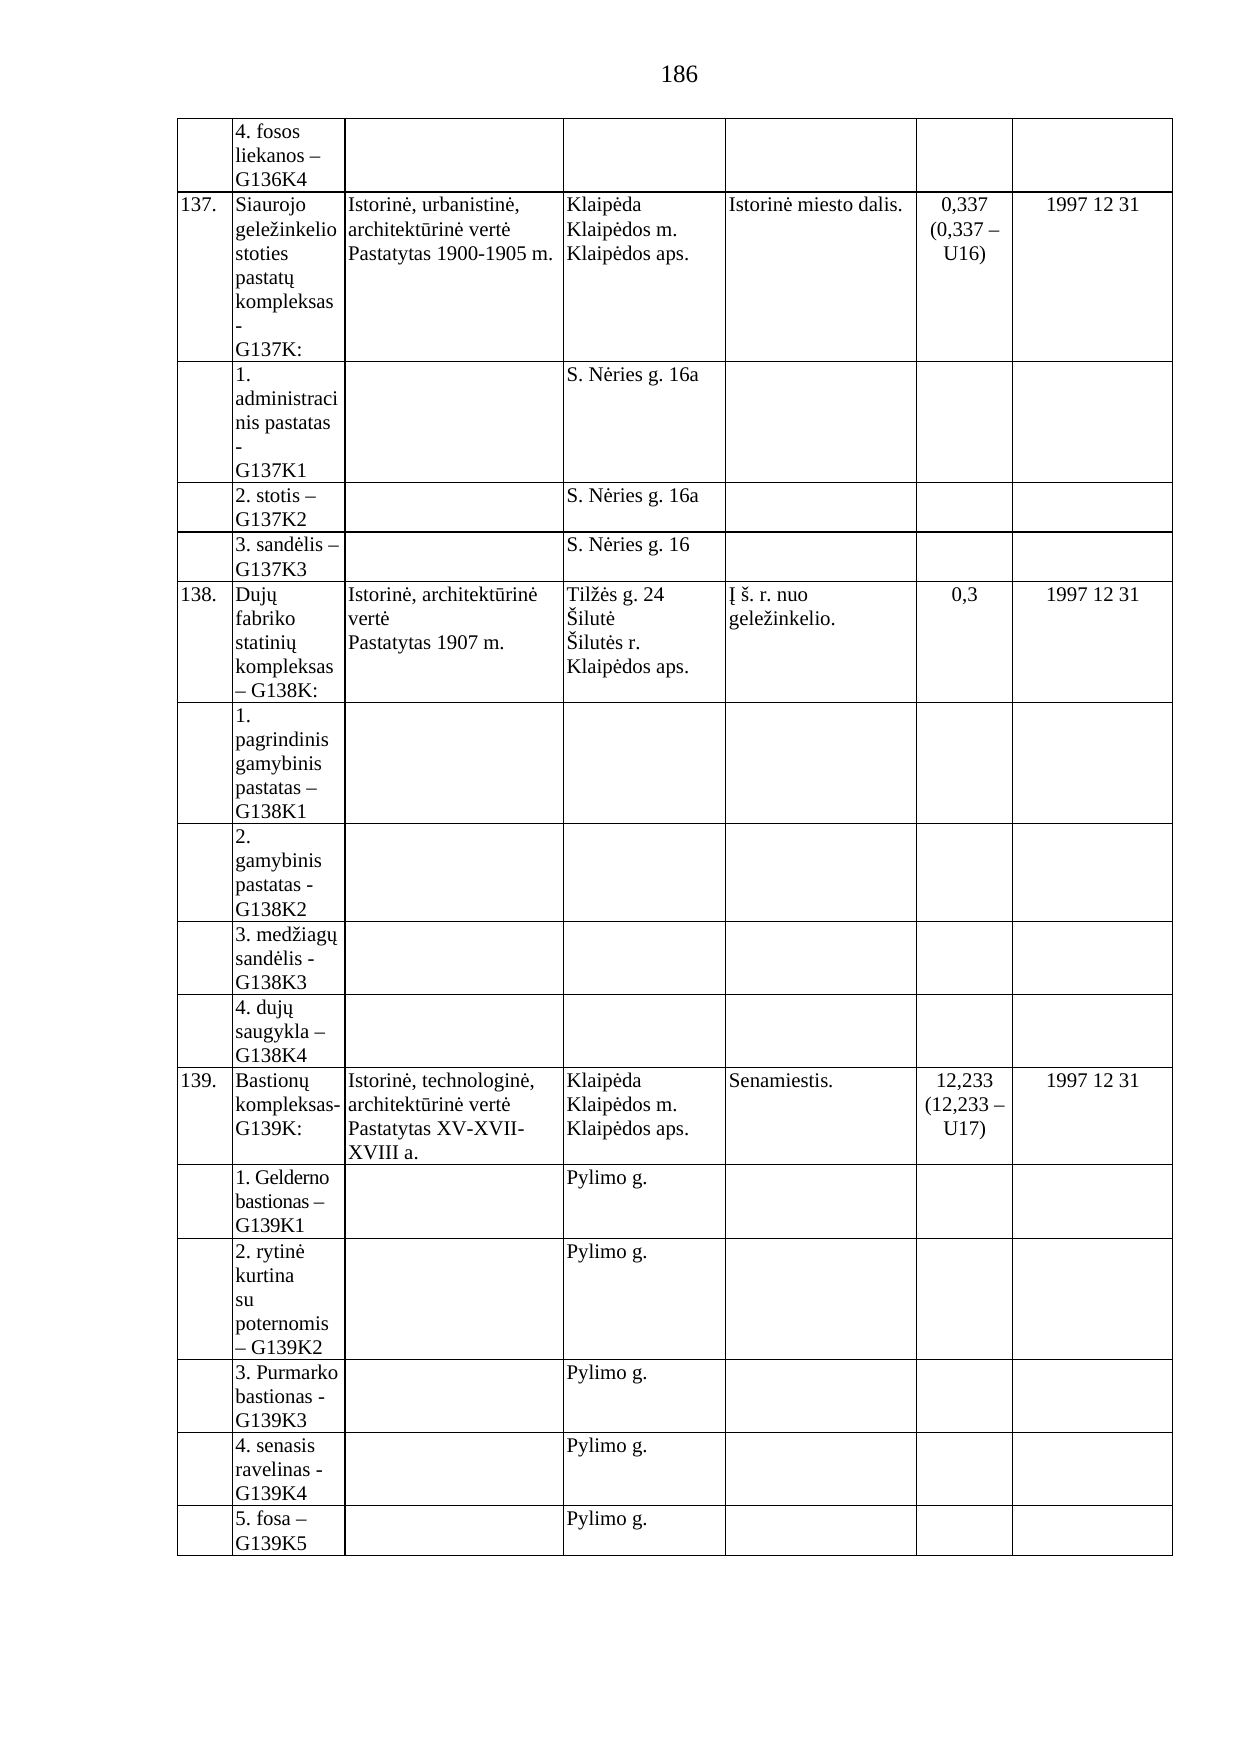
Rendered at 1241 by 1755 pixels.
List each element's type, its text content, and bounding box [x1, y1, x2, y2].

table_cell [726, 119, 916, 191]
table_cell [346, 362, 563, 482]
table_cell [346, 824, 563, 921]
table_cell [917, 1239, 1012, 1359]
table_cell [1173, 482, 1181, 531]
table_cell [178, 1165, 232, 1237]
table_cell [726, 995, 916, 1067]
table_cell [178, 362, 232, 482]
table_cell [726, 1506, 916, 1554]
table_cell [917, 362, 1012, 482]
table_cell [1013, 922, 1172, 994]
table_cell [178, 533, 232, 581]
table_cell Siaurojo geležinkelio stoties pastatų kompleksas - G137K: [233, 193, 344, 361]
table_cell S. Nėries g. 16a [564, 483, 725, 531]
table_cell 4. senasis ravelinas - G139K4 [233, 1433, 344, 1505]
table_cell 1997 12 31 [1013, 193, 1172, 361]
table_cell 2. rytinė kurtina su poternomis – G139K2 [233, 1239, 344, 1359]
table_cell 1. Gelderno bastionas – G139K1 [233, 1165, 344, 1237]
table_cell [1173, 1067, 1181, 1164]
table_cell [1013, 1506, 1172, 1554]
table_cell [917, 1360, 1012, 1432]
table_cell [1173, 921, 1181, 994]
table_cell [726, 1360, 916, 1432]
table_cell [178, 922, 232, 994]
table_cell [726, 703, 916, 823]
table_cell 139. [178, 1068, 232, 1164]
table_cell 3. Purmarko bastionas - G139K3 [233, 1360, 344, 1432]
table_cell [346, 483, 563, 531]
table_cell [1013, 1165, 1172, 1237]
table_cell [1013, 1433, 1172, 1505]
table_cell [346, 1360, 563, 1432]
table_cell [1173, 702, 1181, 823]
table_cell [178, 1506, 232, 1554]
table_cell [564, 703, 725, 823]
table_cell 1. administracinis pastatas - G137K1 [233, 362, 344, 482]
table_cell 3. medžiagų sandėlis - G138K3 [233, 922, 344, 994]
table_cell [346, 533, 563, 581]
table_cell [178, 824, 232, 921]
table_cell Bastionų kompleksas- G139K: [233, 1068, 344, 1164]
table_cell Istorinė, technologinė, architektūrinė vertė Pastatytas XV-XVII-XVIII a. [346, 1068, 563, 1164]
table_cell [726, 483, 916, 531]
table_cell Pylimo g. [564, 1239, 725, 1359]
table_cell [564, 824, 725, 921]
table_cell Į š. r. nuo geležinkelio. [726, 582, 916, 702]
table_cell [1173, 531, 1181, 581]
table_cell [346, 119, 563, 191]
table_cell 1997 12 31 [1013, 1068, 1172, 1164]
table_cell [1173, 1164, 1181, 1237]
table_cell [726, 533, 916, 581]
table_cell 3. sandėlis – G137K3 [233, 533, 344, 581]
table_cell [1173, 191, 1181, 361]
table_cell [1173, 118, 1181, 191]
table_cell [917, 1506, 1012, 1554]
table_cell [1013, 824, 1172, 921]
table_cell [346, 995, 563, 1067]
table_cell S. Nėries g. 16a [564, 362, 725, 482]
table_cell Istorinė miesto dalis. [726, 193, 916, 361]
table_cell [1173, 1359, 1181, 1432]
table_cell [1013, 703, 1172, 823]
table_cell [178, 1239, 232, 1359]
table_cell [346, 1506, 563, 1554]
table_cell Pylimo g. [564, 1433, 725, 1505]
table_cell S. Nėries g. 16 [564, 533, 725, 581]
table_cell 1. pagrindinis gamybinis pastatas – G138K1 [233, 703, 344, 823]
table_cell [726, 1239, 916, 1359]
table_cell Pylimo g. [564, 1360, 725, 1432]
table_cell [1173, 1505, 1181, 1554]
table_cell [564, 922, 725, 994]
table_cell [917, 824, 1012, 921]
table_cell [917, 1433, 1012, 1505]
table_cell [564, 995, 725, 1067]
table_cell Istorinė, urbanistinė, architektūrinė vertė Pastatytas 1900-1905 m. [346, 193, 563, 361]
table_cell 5. fosa – G139K5 [233, 1506, 344, 1554]
table_cell [917, 995, 1012, 1067]
table_cell 12,233 (12,233 – U17) [917, 1068, 1012, 1164]
table_cell 138. [178, 582, 232, 702]
table_cell [726, 1165, 916, 1237]
table_cell [1013, 1239, 1172, 1359]
table_cell [1173, 994, 1181, 1067]
table_cell [1173, 361, 1181, 482]
table_cell Pylimo g. [564, 1165, 725, 1237]
table_cell [178, 483, 232, 531]
table_cell [917, 119, 1012, 191]
table_cell 2. stotis – G137K2 [233, 483, 344, 531]
table_cell Dujų fabriko statinių kompleksas – G138K: [233, 582, 344, 702]
table_cell Senamiestis. [726, 1068, 916, 1164]
table_cell [1013, 362, 1172, 482]
table_cell [346, 1433, 563, 1505]
table_cell [1013, 995, 1172, 1067]
table_cell [178, 995, 232, 1067]
table_cell [1013, 119, 1172, 191]
table_cell [346, 922, 563, 994]
table_cell [917, 703, 1012, 823]
table_cell [346, 1239, 563, 1359]
table_cell [1173, 581, 1181, 702]
table_cell [178, 1360, 232, 1432]
table_cell [564, 119, 725, 191]
table_cell [917, 1165, 1012, 1237]
table_cell [917, 483, 1012, 531]
table_cell [917, 533, 1012, 581]
table_cell [178, 703, 232, 823]
table_cell Pylimo g. [564, 1506, 725, 1554]
table_cell [1173, 1432, 1181, 1505]
table_cell 0,3 [917, 582, 1012, 702]
table_cell 4. fosos liekanos – G136K4 [233, 119, 344, 191]
table_cell [726, 1433, 916, 1505]
table_cell 2. gamybinis pastatas - G138K2 [233, 824, 344, 921]
table_cell [178, 1433, 232, 1505]
table_cell [917, 922, 1012, 994]
table_cell [178, 119, 232, 191]
table_cell Klaipėda Klaipėdos m. Klaipėdos aps. [564, 1068, 725, 1164]
table_cell [726, 922, 916, 994]
table_cell [1013, 1360, 1172, 1432]
table_cell Istorinė, architektūrinė vertė Pastatytas 1907 m. [346, 582, 563, 702]
table_cell [726, 824, 916, 921]
table_cell Tilžės g. 24 Šilutė Šilutės r. Klaipėdos aps. [564, 582, 725, 702]
table_cell 137. [178, 193, 232, 361]
table_cell [1013, 533, 1172, 581]
table_cell 1997 12 31 [1013, 582, 1172, 702]
table_cell 4. dujų saugykla – G138K4 [233, 995, 344, 1067]
table_cell [1173, 823, 1181, 921]
table_cell [1173, 1238, 1181, 1359]
table_cell [1013, 483, 1172, 531]
table_cell Klaipėda Klaipėdos m. Klaipėdos aps. [564, 193, 725, 361]
table_cell [346, 1165, 563, 1237]
table_cell [726, 362, 916, 482]
table_cell [346, 703, 563, 823]
table_cell 0,337 (0,337 – U16) [917, 193, 1012, 361]
